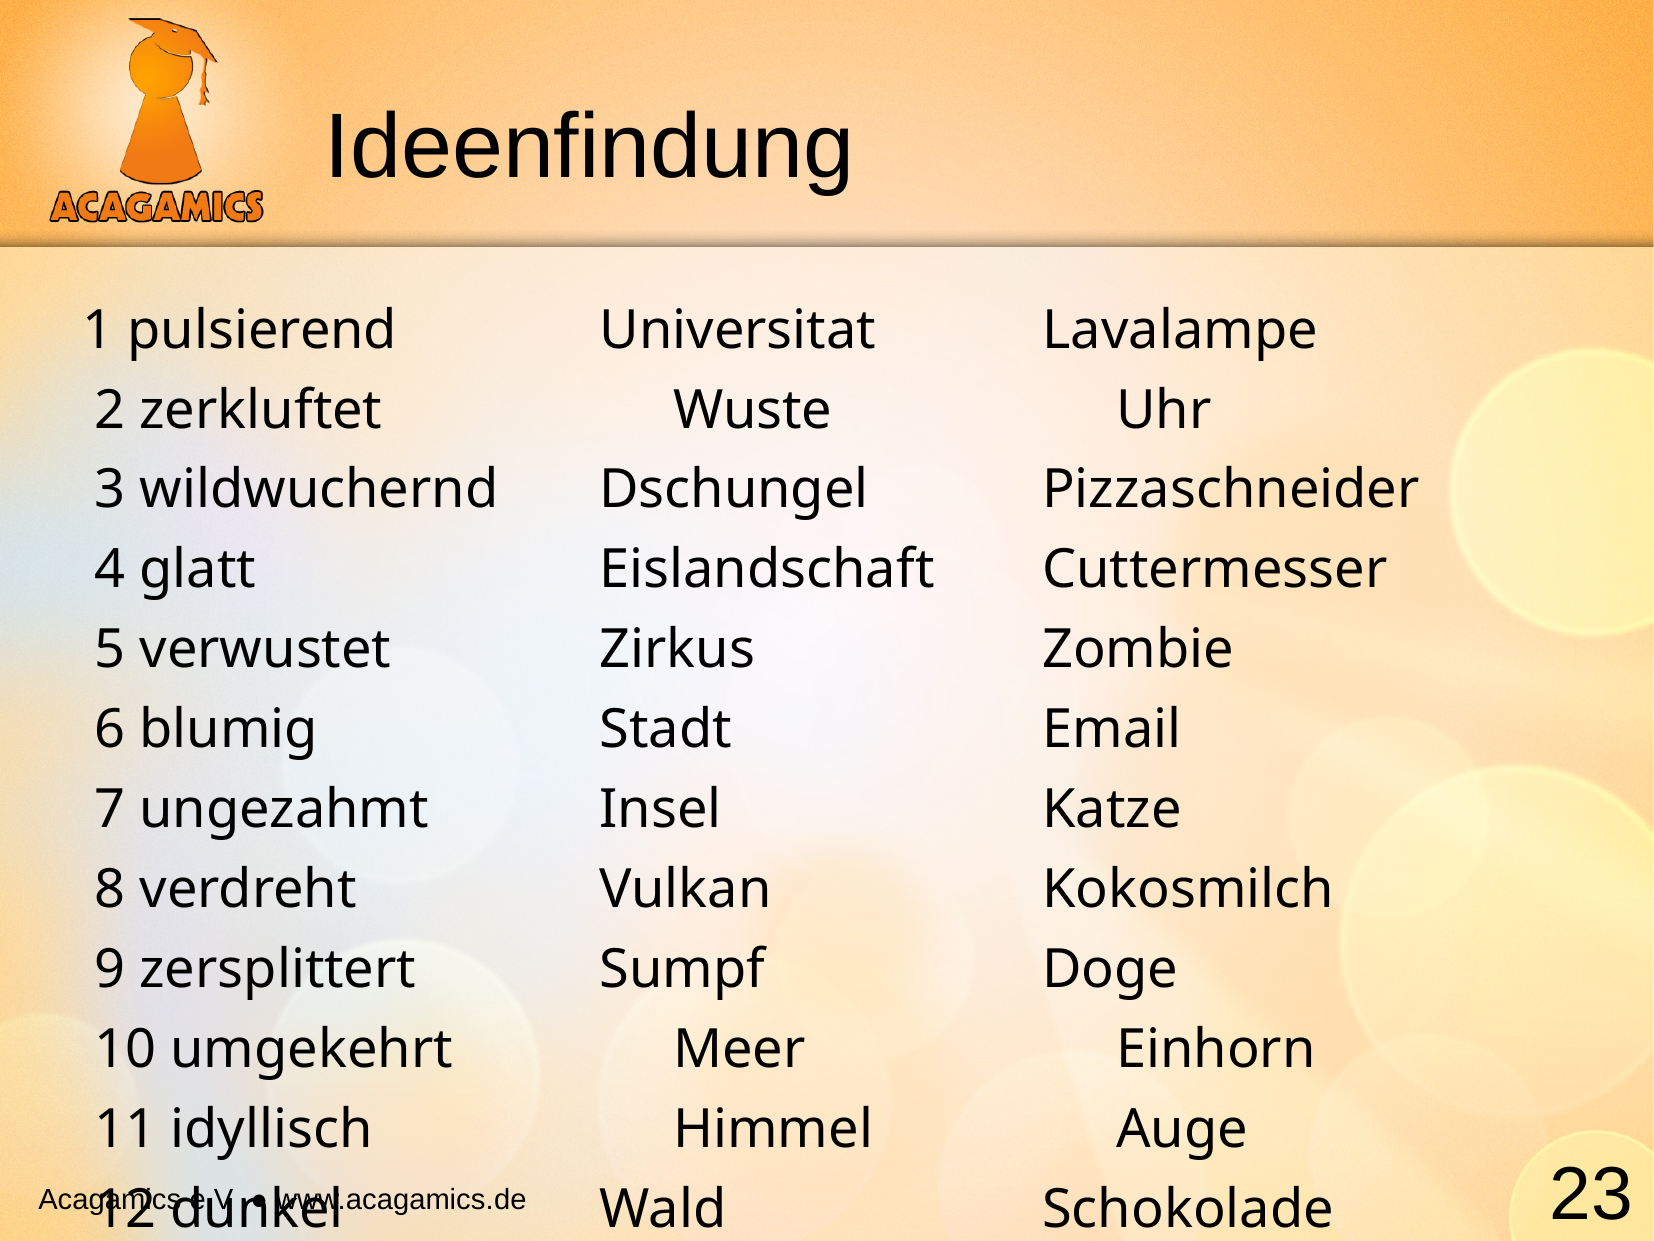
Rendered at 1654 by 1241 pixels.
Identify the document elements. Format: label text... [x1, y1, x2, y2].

picture [0, 0, 1654, 1241]
title Ideenfindung [324, 76, 1571, 216]
list 1 pulsierend Universitat Lavalampe 2 zerkluftet Wuste Uhr 3 wildwuchernd Dschungel Pizzaschneider 4 glatt Eislandschaft Cuttermesser 5 verwustet Zirkus Zombie 6 blumig Stadt Email 7 ungezahmt Insel Katze 8 verdreht Vulkan Kokosmilch 9 zersplittert Sumpf Doge 10 umgekehrt Meer Einhorn 11 idyllisch Himmel Auge 12 dunkel Wald Schokolade [82, 290, 1571, 1109]
